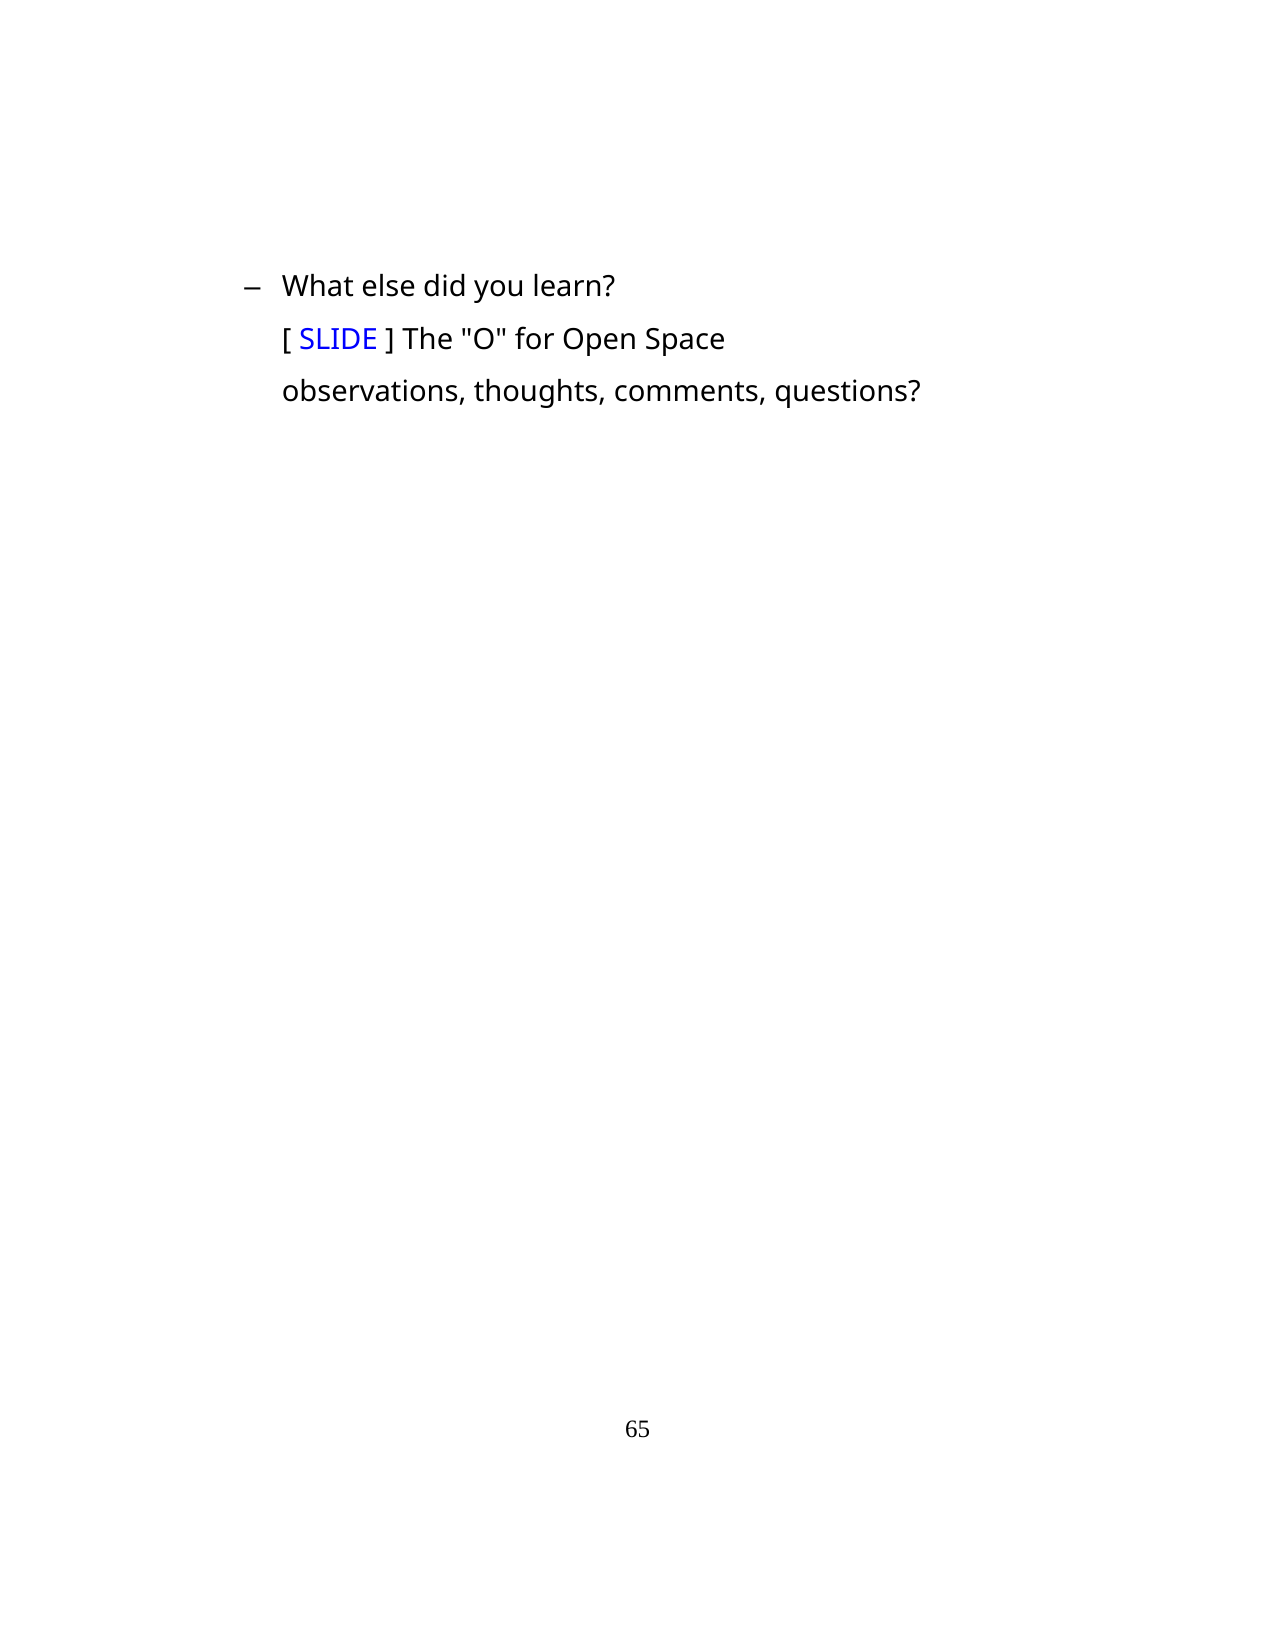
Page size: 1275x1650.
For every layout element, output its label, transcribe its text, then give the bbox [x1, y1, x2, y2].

list What else did you learn? [244, 266, 1068, 305]
list [ SLIDE ] The "O" for Open Space [244, 318, 1068, 358]
list observations, thoughts, comments, questions? [244, 370, 1068, 410]
